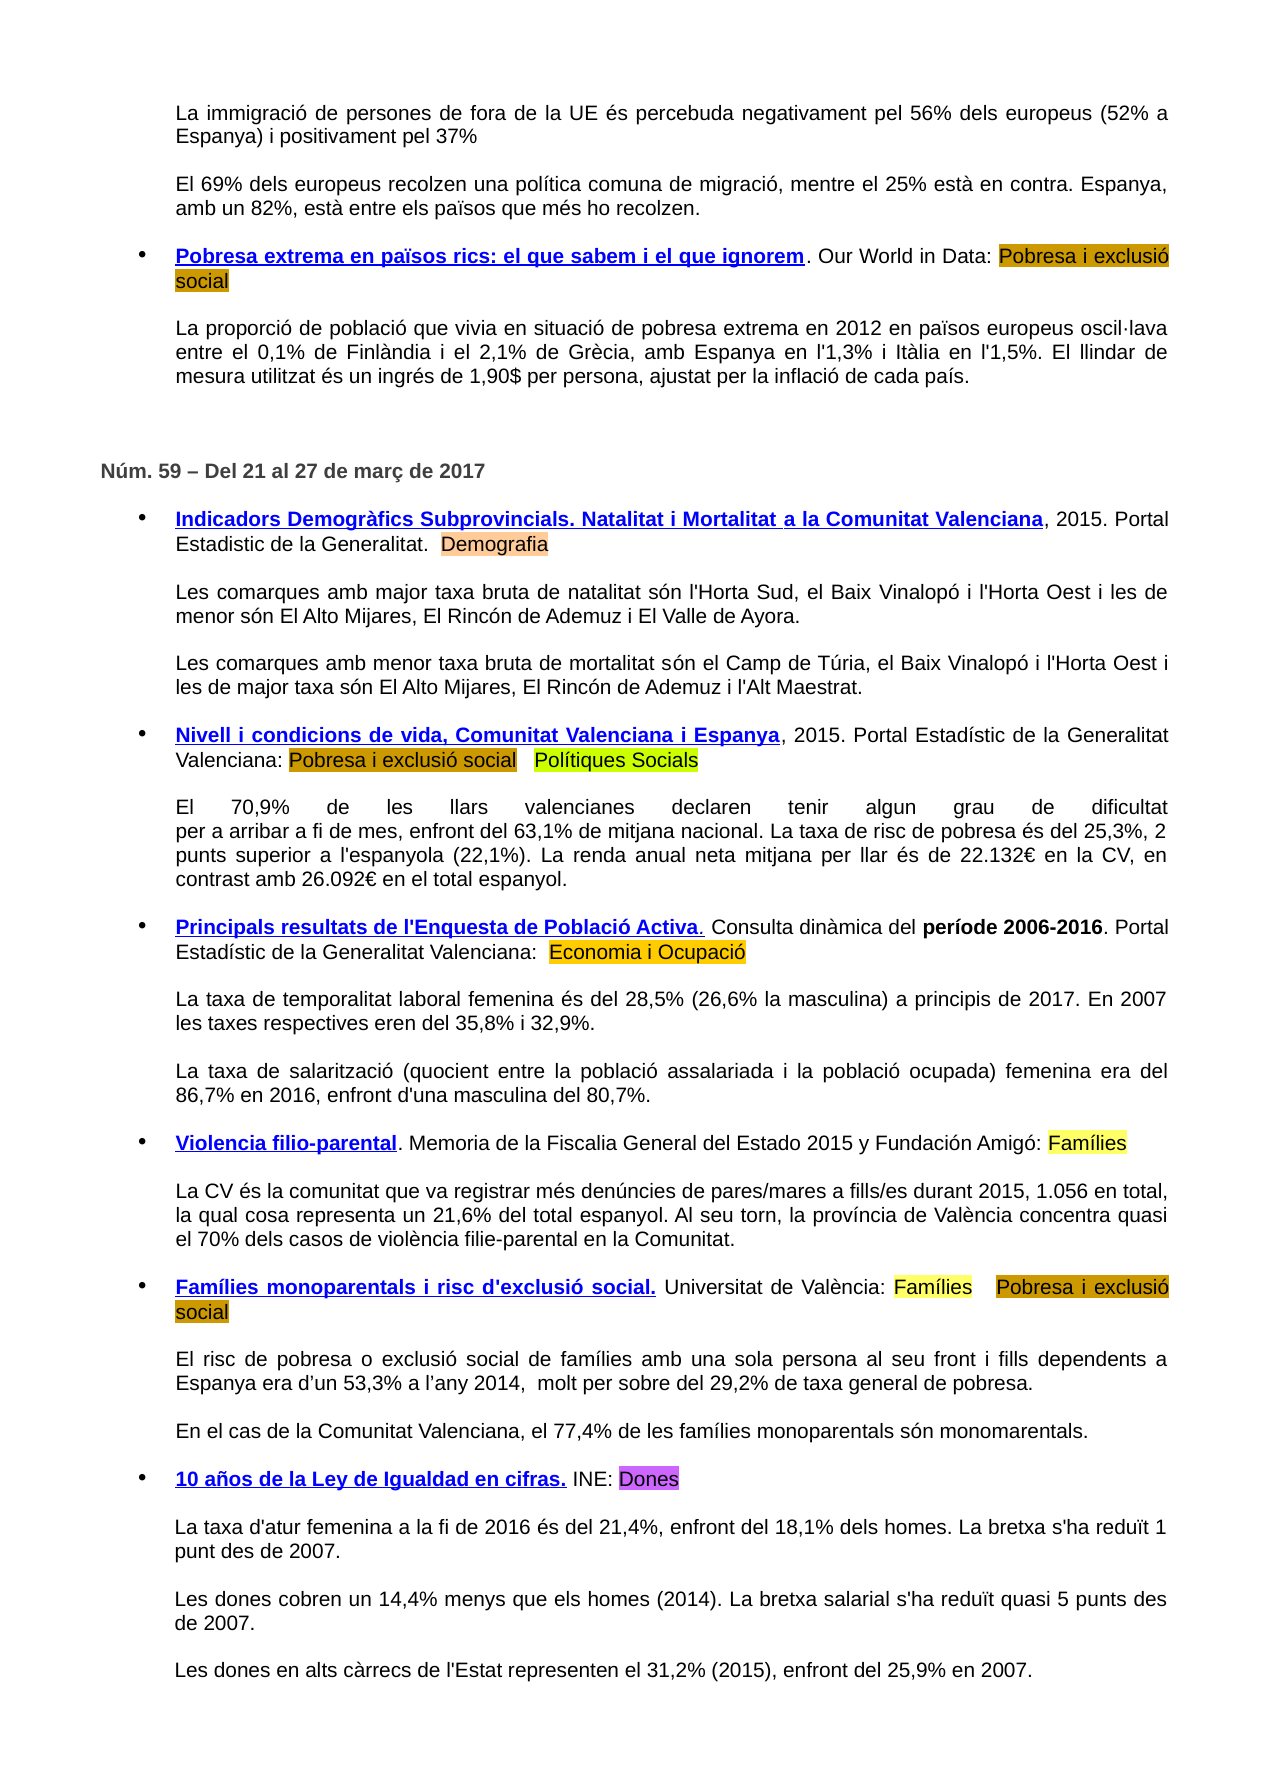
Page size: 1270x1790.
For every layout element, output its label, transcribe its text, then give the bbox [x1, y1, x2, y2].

text Les dones en alts càrrecs de l'Estat representen el 31,2% (2015), enfront del 25,9% en 2007. [174, 1658, 1169, 1682]
text El risc de pobresa o exclusió social de famílies amb una sola persona al seu front i fills dependents a Espanya era d’un 53,3% a l’any 2014, molt per sobre del 29,2% de taxa general de pobresa. [175, 1347, 1169, 1395]
text El 69% dels europeus recolzen una política comuna de migració, mentre el 25% està en contra. Espanya, amb un 82%, està entre els països que més ho recolzen. [175, 172, 1169, 220]
text La CV és la comunitat que va registrar més denúncies de pares/mares a fills/es durant 2015, 1.056 en total, la qual cosa representa un 21,6% del total espanyol. Al seu torn, la província de València concentra quasi el 70% dels casos de violència filie-parental en la Comunitat. [175, 1179, 1169, 1251]
list Famílies monoparentals i risc d'exclusió social. Universitat de València: Famílies Pobresa i exclusió social [138, 1274, 1169, 1323]
text El 70,9% de les llars valencianes declaren tenir algun grau de dificultat per a arribar a fi de mes, enfront del 63,1% de mitjana nacional. La taxa de risc de pobresa és del 25,3%, 2 punts superior a l'espanyola (22,1%). La renda anual neta mitjana per llar és de 22.132€ en la CV, en contrast amb 26.092€ en el total espanyol. [175, 795, 1169, 891]
text Núm. 59 – Del 21 al 27 de març de 2017 [100, 459, 1169, 483]
text La immigració de persones de fora de la UE és percebuda negativament pel 56% dels europeus (52% a Espanya) i positivament pel 37% [175, 100, 1169, 148]
list Nivell i condicions de vida, Comunitat Valenciana i Espanya, 2015. Portal Estadístic de la Generalitat Valenciana: Pobresa i exclusió social Polítiques Socials [138, 723, 1169, 772]
text Les comarques amb menor taxa bruta de mortalitat són el Camp de Túria, el Baix Vinalopó i l'Horta Oest i les de major taxa són El Alto Mijares, El Rincón de Ademuz i l'Alt Maestrat. [175, 651, 1169, 699]
list Violencia filio-parental. Memoria de la Fiscalia General del Estado 2015 y Fundación Amigó: Famílies [138, 1130, 1169, 1155]
text Les dones cobren un 14,4% menys que els homes (2014). La bretxa salarial s'ha reduït quasi 5 punts des de 2007. [174, 1587, 1169, 1634]
text La taxa de temporalitat laboral femenina és del 28,5% (26,6% la masculina) a principis de 2017. En 2007 les taxes respectives eren del 35,8% i 32,9%. [175, 987, 1169, 1035]
list 10 años de la Ley de Igualdad en cifras. INE: Dones [138, 1466, 1169, 1491]
text La taxa d'atur femenina a la fi de 2016 és del 21,4%, enfront del 18,1% dels homes. La bretxa s'ha reduït 1 punt des de 2007. [174, 1515, 1169, 1563]
text La taxa de salarització (quocient entre la població assalariada i la població ocupada) femenina era del 86,7% en 2016, enfront d'una masculina del 80,7%. [175, 1059, 1169, 1107]
list Principals resultats de l'Enquesta de Població Activa. Consulta dinàmica del període 2006-2016. Portal Estadístic de la Generalitat Valenciana: Economia i Ocupació [138, 915, 1169, 964]
list Pobresa extrema en països rics: el que sabem i el que ignorem. Our World in Data: Pobresa i exclusió social [138, 243, 1169, 292]
text En el cas de la Comunitat Valenciana, el 77,4% de les famílies monoparentals són monomarentals. [175, 1419, 1169, 1443]
text La proporció de població que vivia en situació de pobresa extrema en 2012 en països europeus oscil·lava entre el 0,1% de Finlàndia i el 2,1% de Grècia, amb Espanya en l'1,3% i Itàlia en l'1,5%. El llindar de mesura utilitzat és un ingrés de 1,90$ per persona, ajustat per la inflació de cada país. [175, 316, 1169, 388]
text Les comarques amb major taxa bruta de natalitat són l'Horta Sud, el Baix Vinalopó i l'Horta Oest i les de menor són El Alto Mijares, El Rincón de Ademuz i El Valle de Ayora. [175, 579, 1169, 627]
list Indicadors Demogràfics Subprovincials. Natalitat i Mortalitat a la Comunitat Valenciana, 2015. Portal Estadistic de la Generalitat. Demografia [138, 507, 1169, 556]
